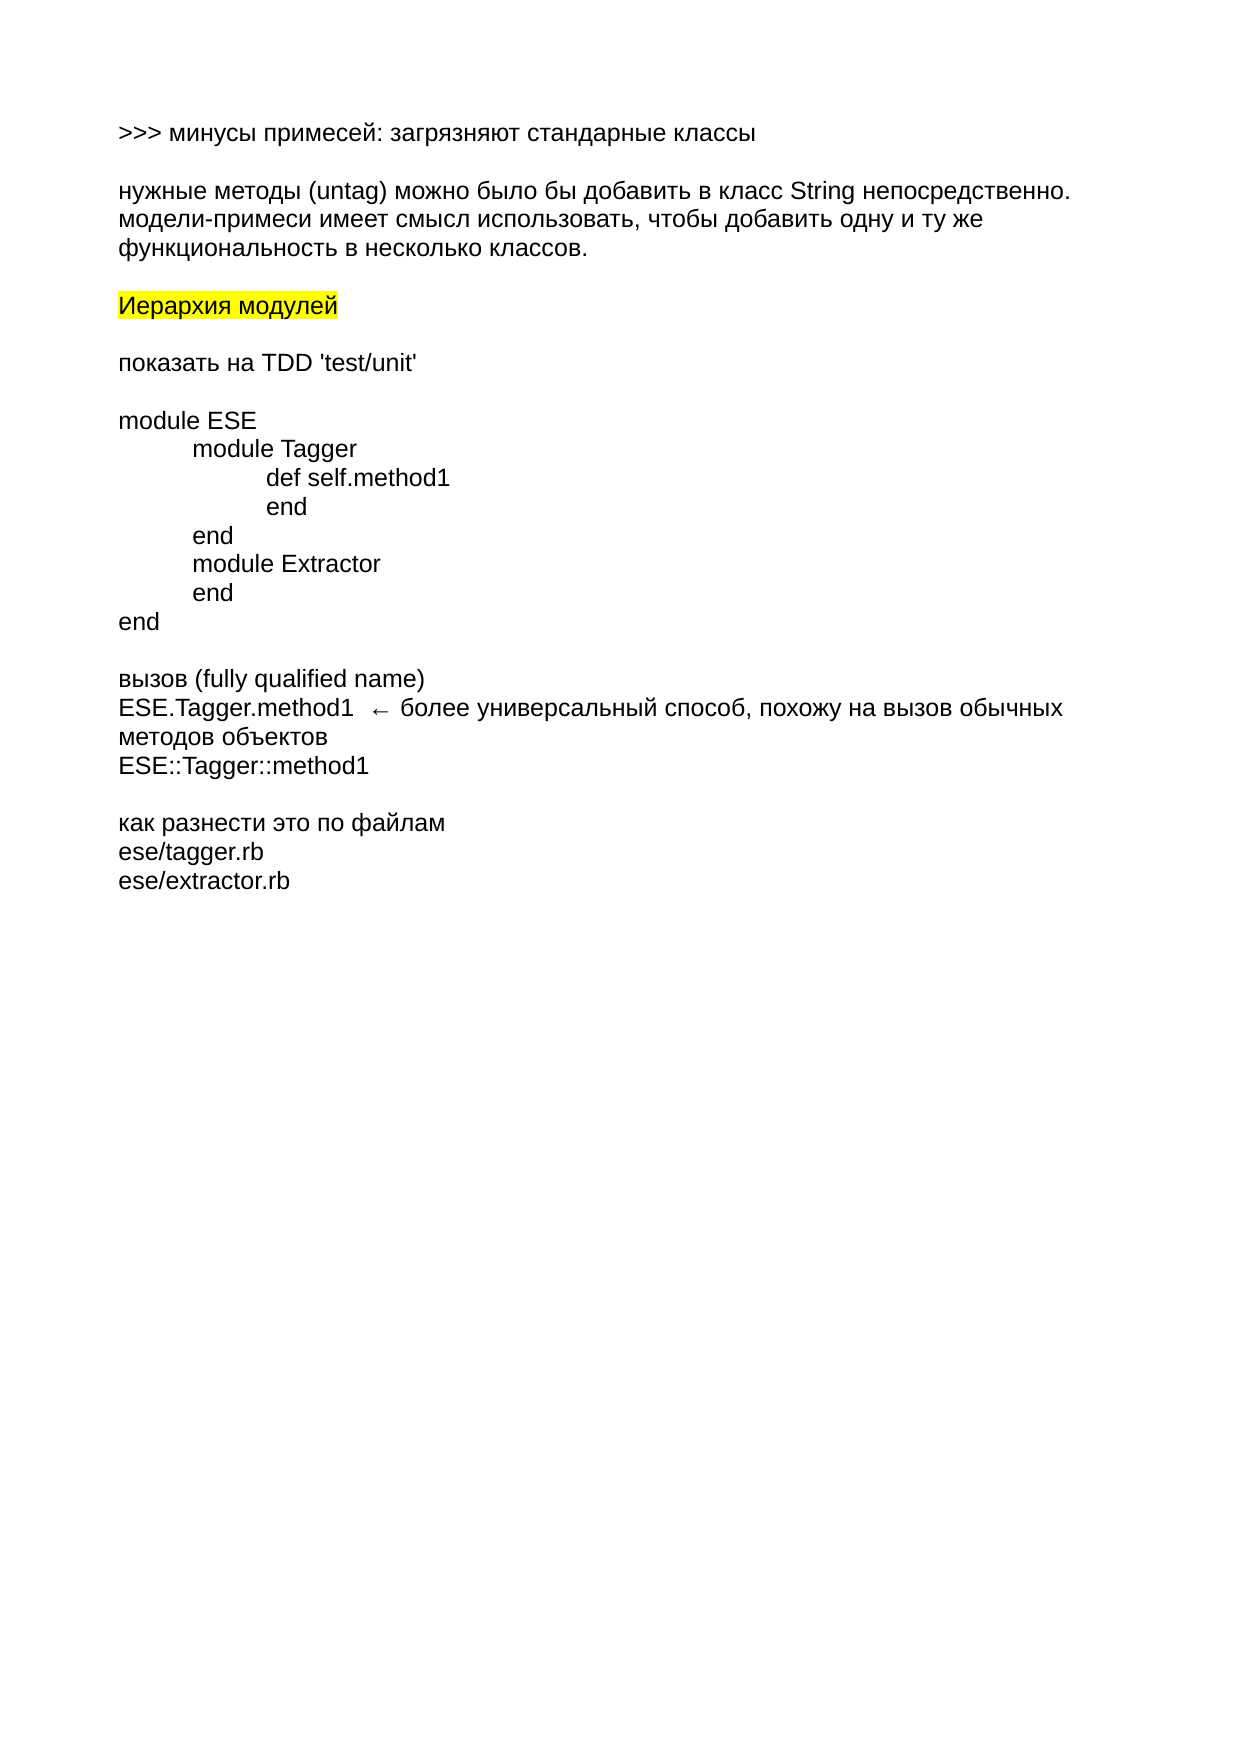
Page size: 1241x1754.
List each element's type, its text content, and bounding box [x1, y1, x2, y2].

text end [118, 607, 1122, 636]
text >>> минусы примесей: загрязняют стандарные классы [118, 118, 1122, 147]
text module ESE [118, 406, 1122, 434]
text нужные методы (untag) можно было бы добавить в класс String непосредственно. модели-примеси имеет смысл использовать, чтобы добавить одну и ту же функциональность в несколько классов. [118, 176, 1122, 262]
text как разнести это по файлам [118, 808, 1122, 837]
text def self.method1 [118, 463, 1122, 492]
text ese/extractor.rb [118, 866, 1122, 894]
text end [118, 578, 1122, 607]
text Иерархия модулей [118, 291, 1122, 319]
text module Tagger [118, 434, 1122, 463]
text module Extractor [118, 549, 1122, 578]
text ese/tagger.rb [118, 837, 1122, 866]
text ESE::Tagger::method1 [118, 751, 1122, 779]
text ESE.Tagger.method1 ← более универсальный способ, похожy на вызов обычных методов объектов [118, 693, 1122, 751]
text end [118, 521, 1122, 549]
text вызов (fully qualified name) [118, 664, 1122, 693]
text показать на TDD 'test/unit' [118, 348, 1122, 377]
text end [118, 492, 1122, 521]
